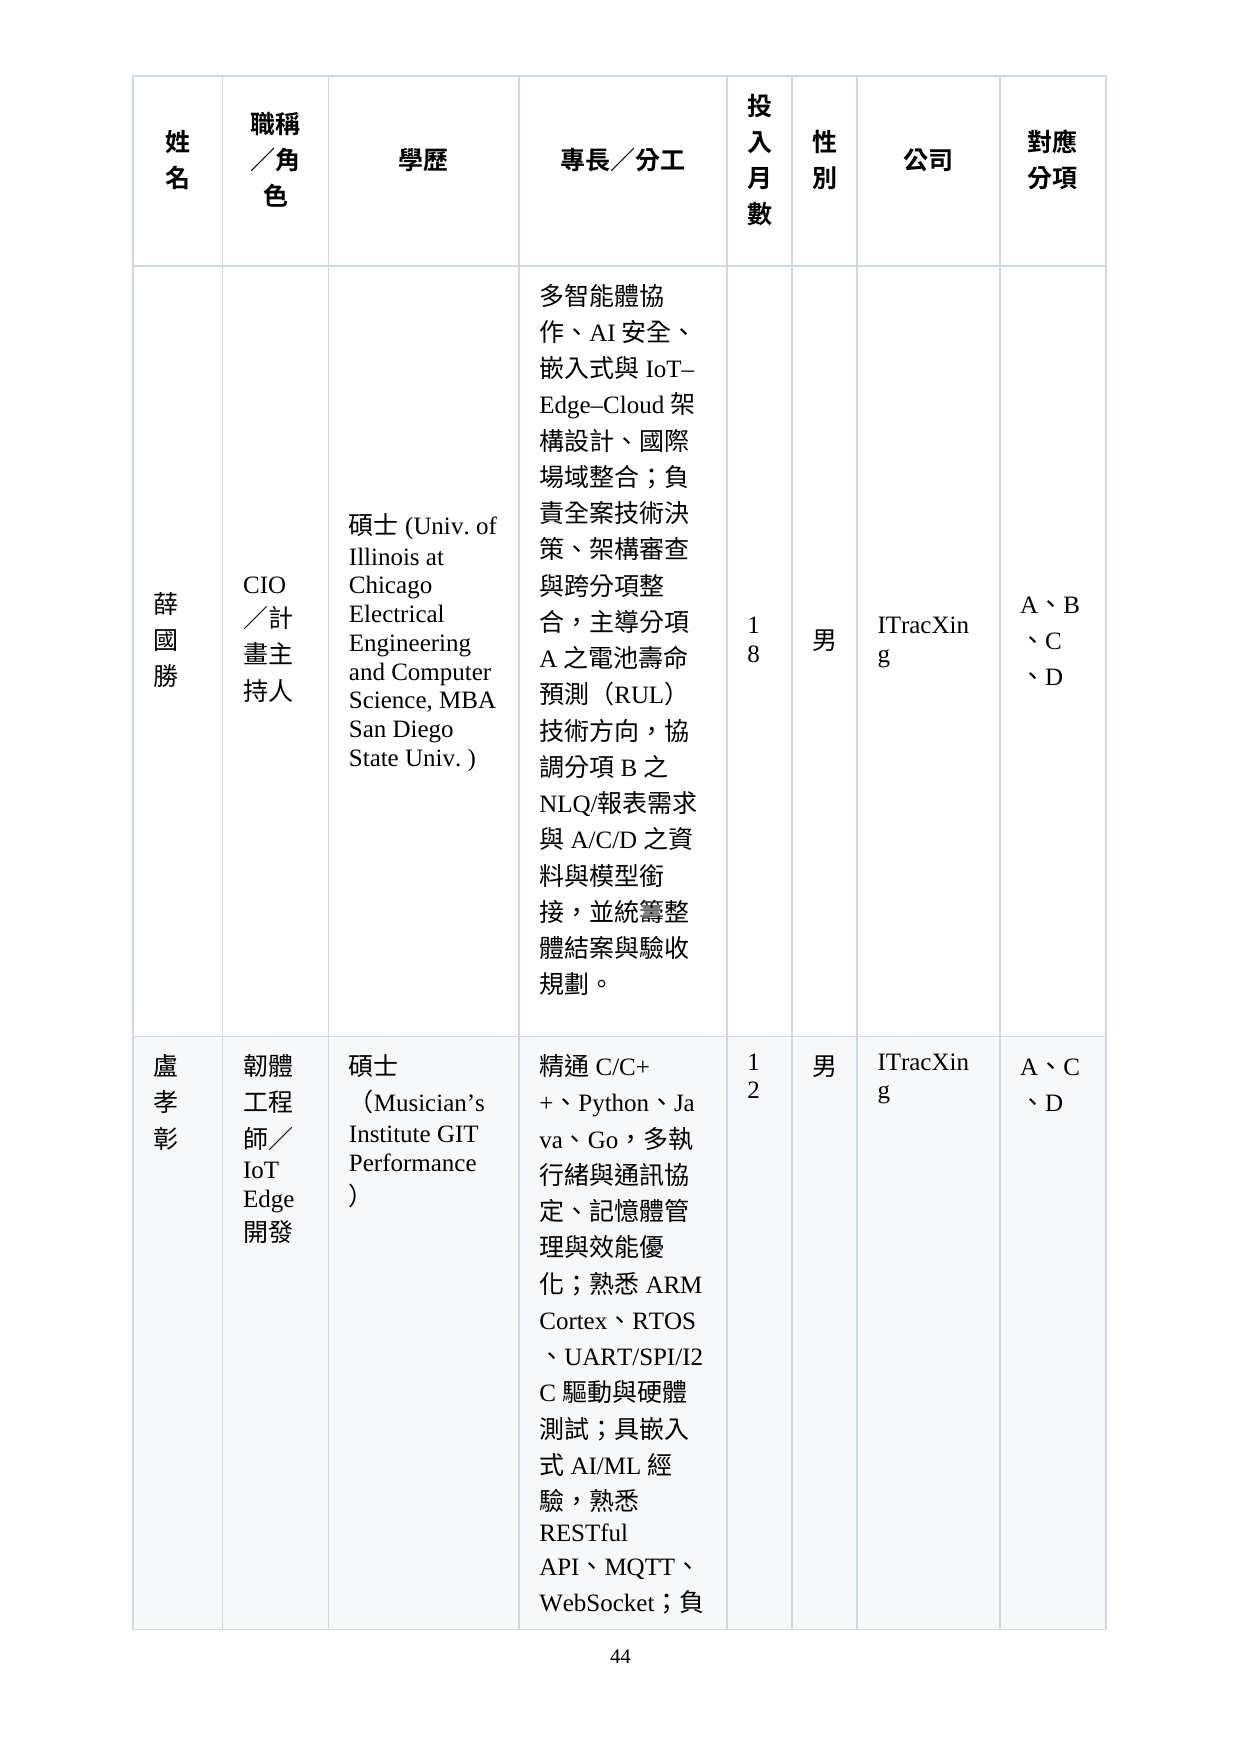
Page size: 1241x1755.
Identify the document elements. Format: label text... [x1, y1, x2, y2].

table_cell 韌體工程師／IoT Edge 開發 [223, 1037, 328, 1628]
table_cell 男 [793, 267, 856, 1036]
table_header 姓名 [134, 77, 222, 265]
table_header 學歷 [329, 77, 518, 265]
table_header 公司 [858, 77, 999, 265]
table_cell A、C、D [1001, 1037, 1105, 1628]
table_cell 精通 C/C++、Python、Java、Go，多執行緒與通訊協定、記憶體管理與效能優化；熟悉 ARM Cortex、RTOS、UART/SPI/I2C 驅動與硬體測試；具嵌入式 AI/ML 經驗，熟悉 RESTful API、MQTT、WebSocket；負 [520, 1037, 726, 1628]
table_cell 18 [728, 267, 791, 1036]
table_cell CIO／計畫主持人 [223, 267, 328, 1036]
table_cell 碩士（Musician’s Institute GIT Performance） [329, 1037, 518, 1628]
table_header 性別 [793, 77, 856, 265]
table_cell ITracXing [858, 267, 999, 1036]
table_header 專長／分工 [520, 77, 726, 265]
table_header 職稱／角色 [223, 77, 328, 265]
table_cell 多智能體協作、AI 安全、嵌入式與 IoT–Edge–Cloud 架構設計、國際場域整合；負責全案技術決策、架構審查與跨分項整合，主導分項 A 之電池壽命預測（RUL）技術方向，協調分項 B 之 NLQ/報表需求與 A/C/D 之資料與模型銜接，並統籌整體結案與驗收規劃。 [520, 267, 726, 1036]
table_cell 碩士 (Univ. of Illinois at Chicago Electrical Engineering and Computer Science, MBA San Diego State Univ. ) [329, 267, 518, 1036]
table_cell ITracXing [858, 1037, 999, 1628]
table_cell 薛國勝 [134, 267, 222, 1036]
table_cell 男 [793, 1037, 856, 1628]
table_header 投入月數 [728, 77, 791, 265]
table_cell 12 [728, 1037, 791, 1628]
table_cell A、B、C、D [1001, 267, 1105, 1036]
table_header 對應分項 [1001, 77, 1105, 265]
table_cell 盧孝彰 [134, 1037, 222, 1628]
